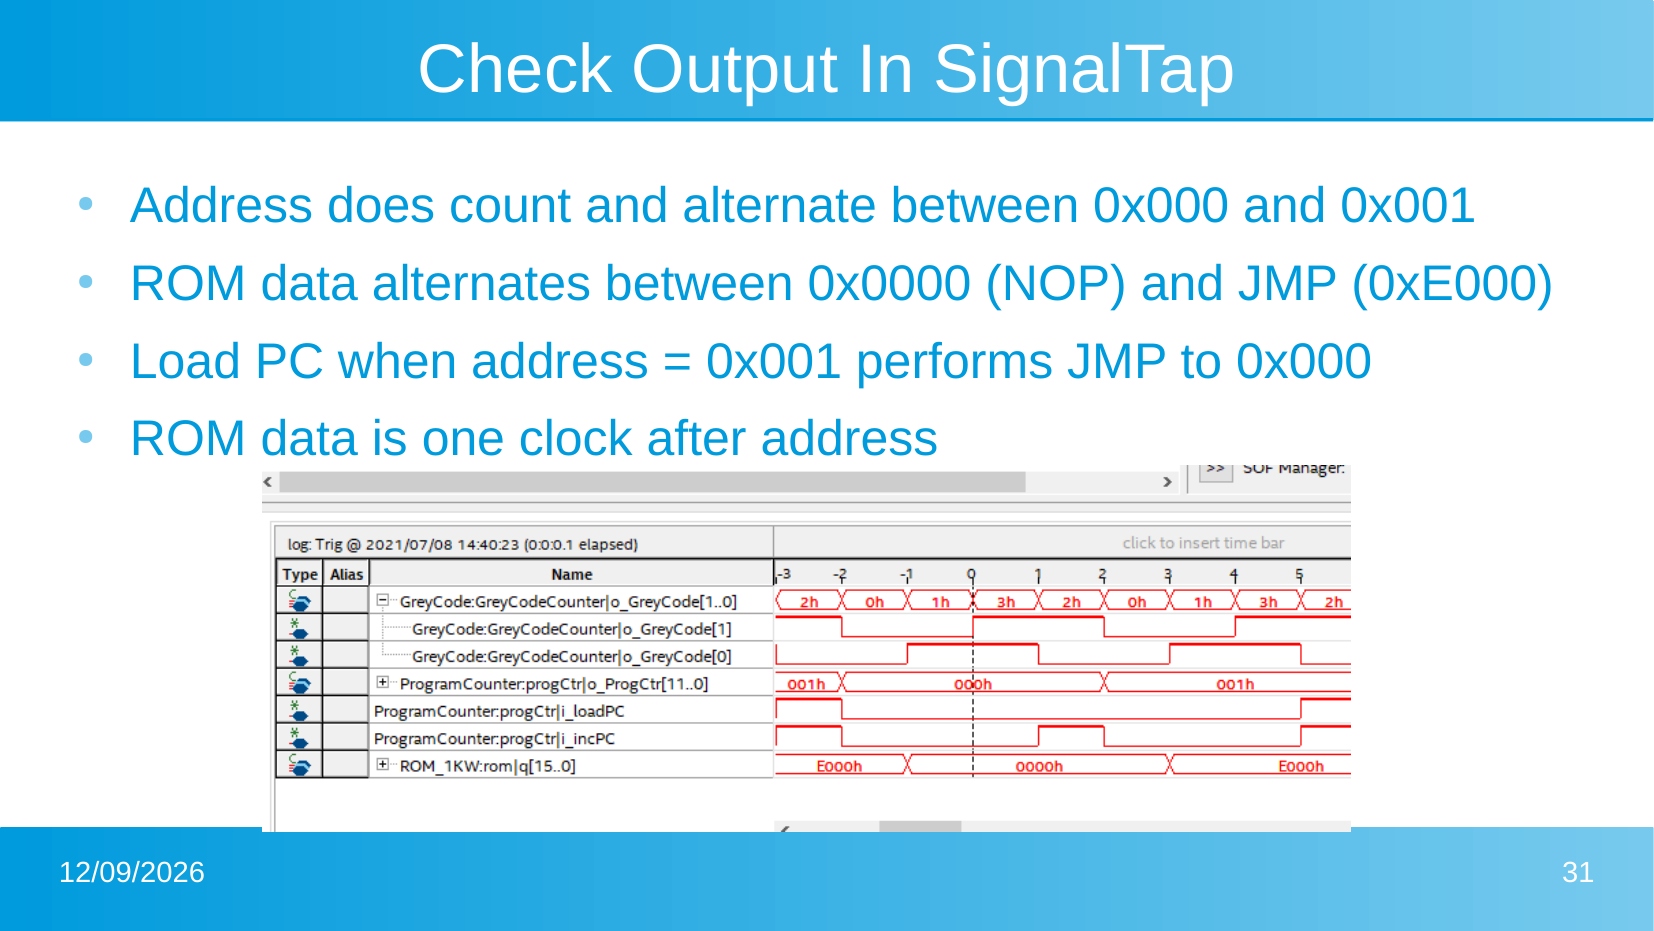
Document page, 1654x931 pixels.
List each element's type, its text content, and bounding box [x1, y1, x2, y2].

list Address does count and alternate between 0x000 and 0x001 ROM data alternates between 0x0000 (NOP) and JMP (0xE000) Load PC when address = 0x001 performs JMP to 0x000 ROM data is one clock after address [59, 177, 1595, 338]
title Check Output In SignalTap [59, 29, 1595, 108]
picture [262, 465, 1351, 832]
